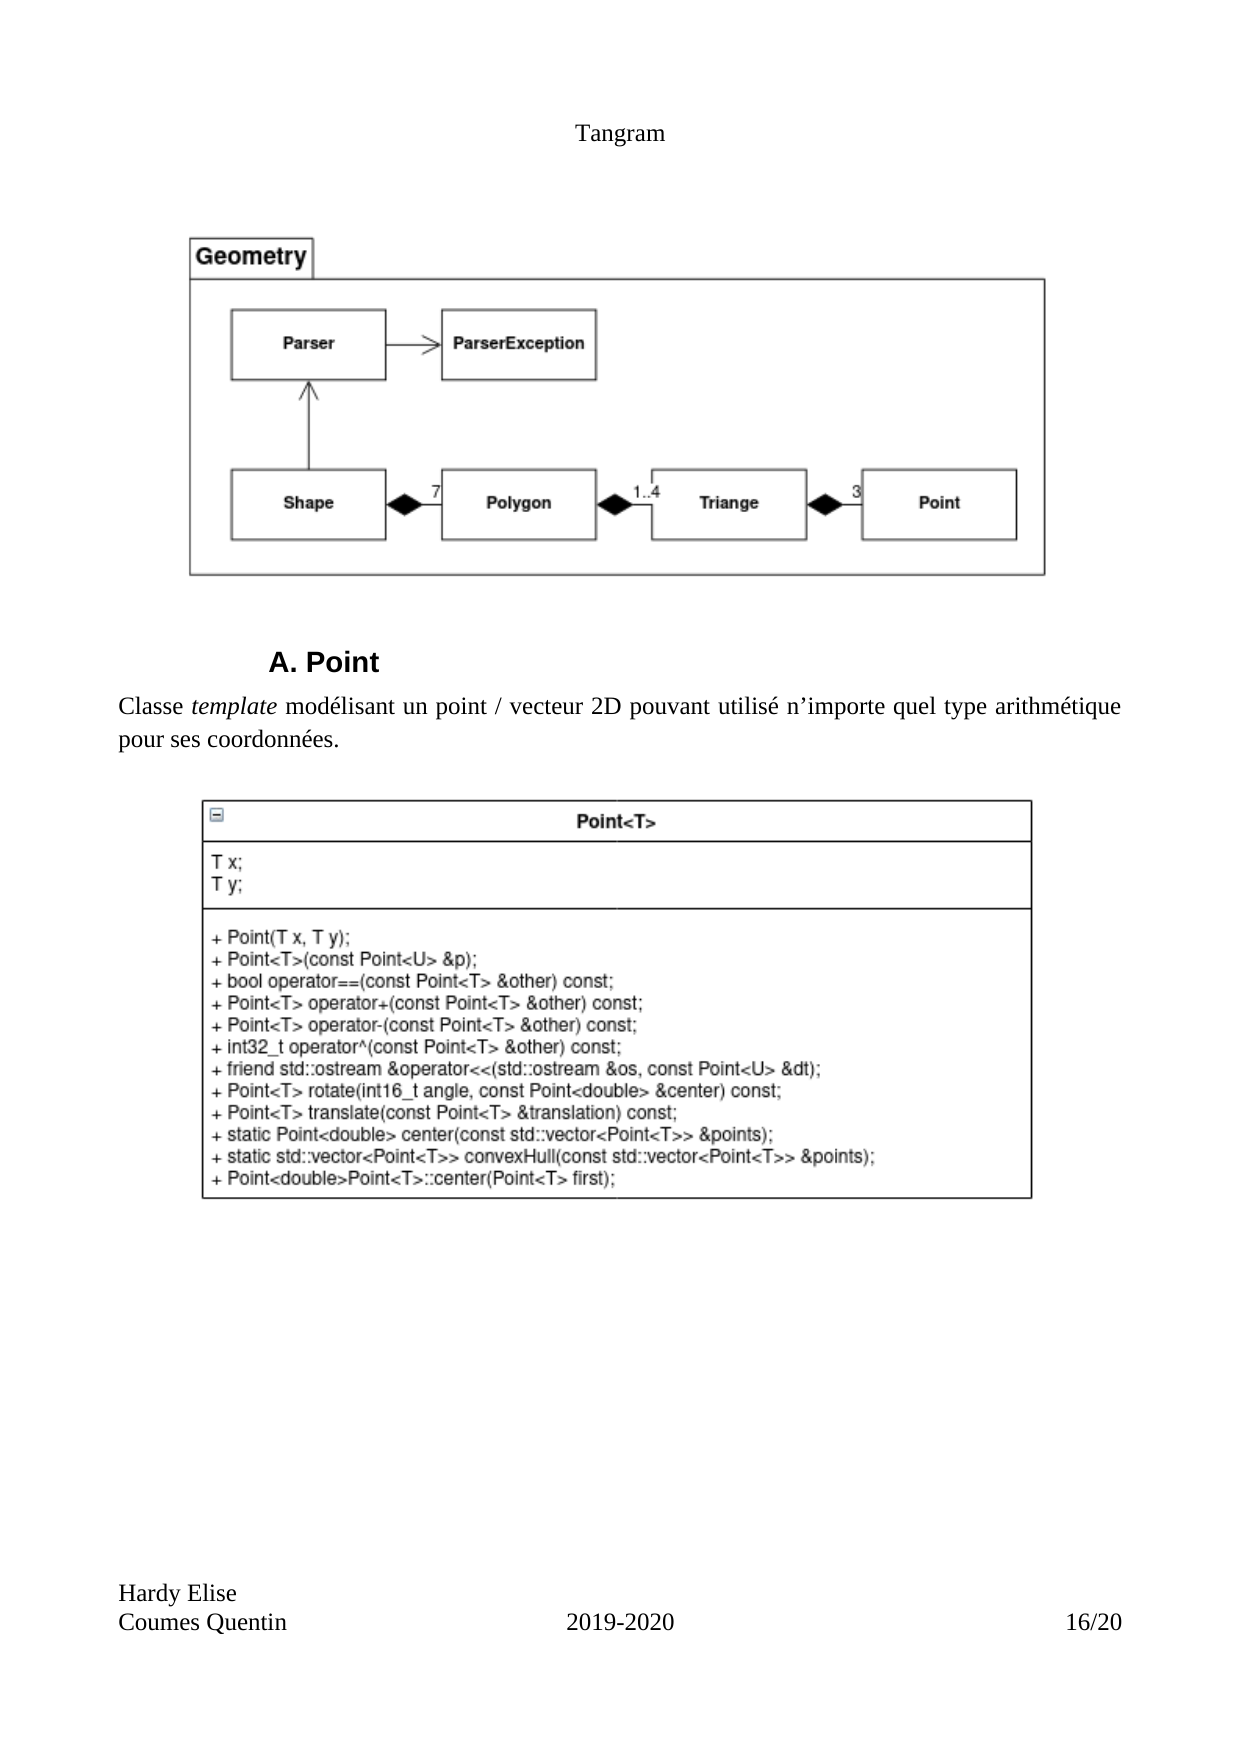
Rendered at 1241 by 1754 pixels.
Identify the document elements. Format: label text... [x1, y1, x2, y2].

picture [199, 794, 1042, 1207]
subtitle A. Point [268, 645, 1122, 678]
picture [188, 235, 1052, 584]
text Classe template modélisant un point / vecteur 2D pouvant utilisé n’importe quel type arithmétique pour ses coordonnées. [118, 691, 1122, 753]
